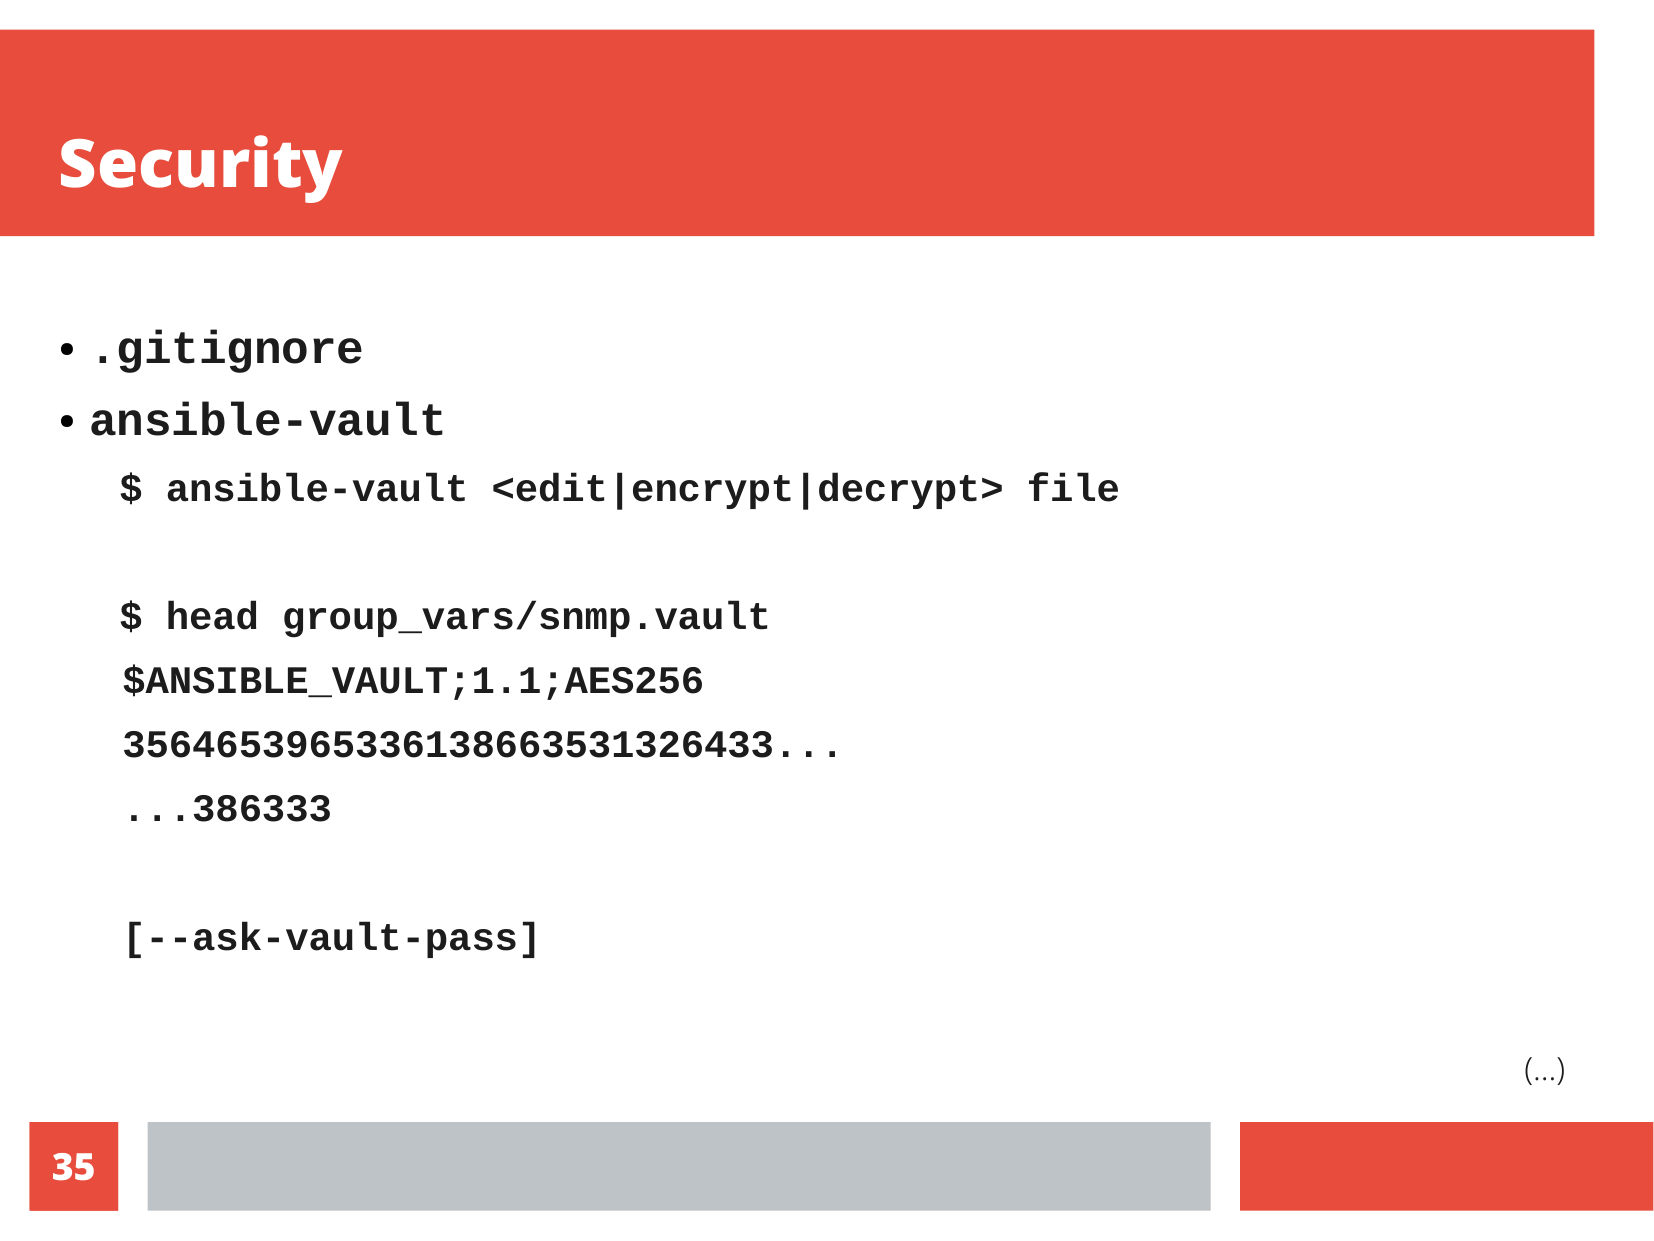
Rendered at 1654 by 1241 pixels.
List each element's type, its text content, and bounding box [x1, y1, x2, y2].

title Security [59, 59, 1595, 207]
list .gitignore ansible-vault $ ansible-vault <edit|encrypt|decrypt> file $ head group_vars/snmp.vault $ANSIBLE_VAULT;1.1;AES256 3564653965336138663531326433... ...386333 [--ask-vault-pass] (...) [59, 324, 1565, 1093]
